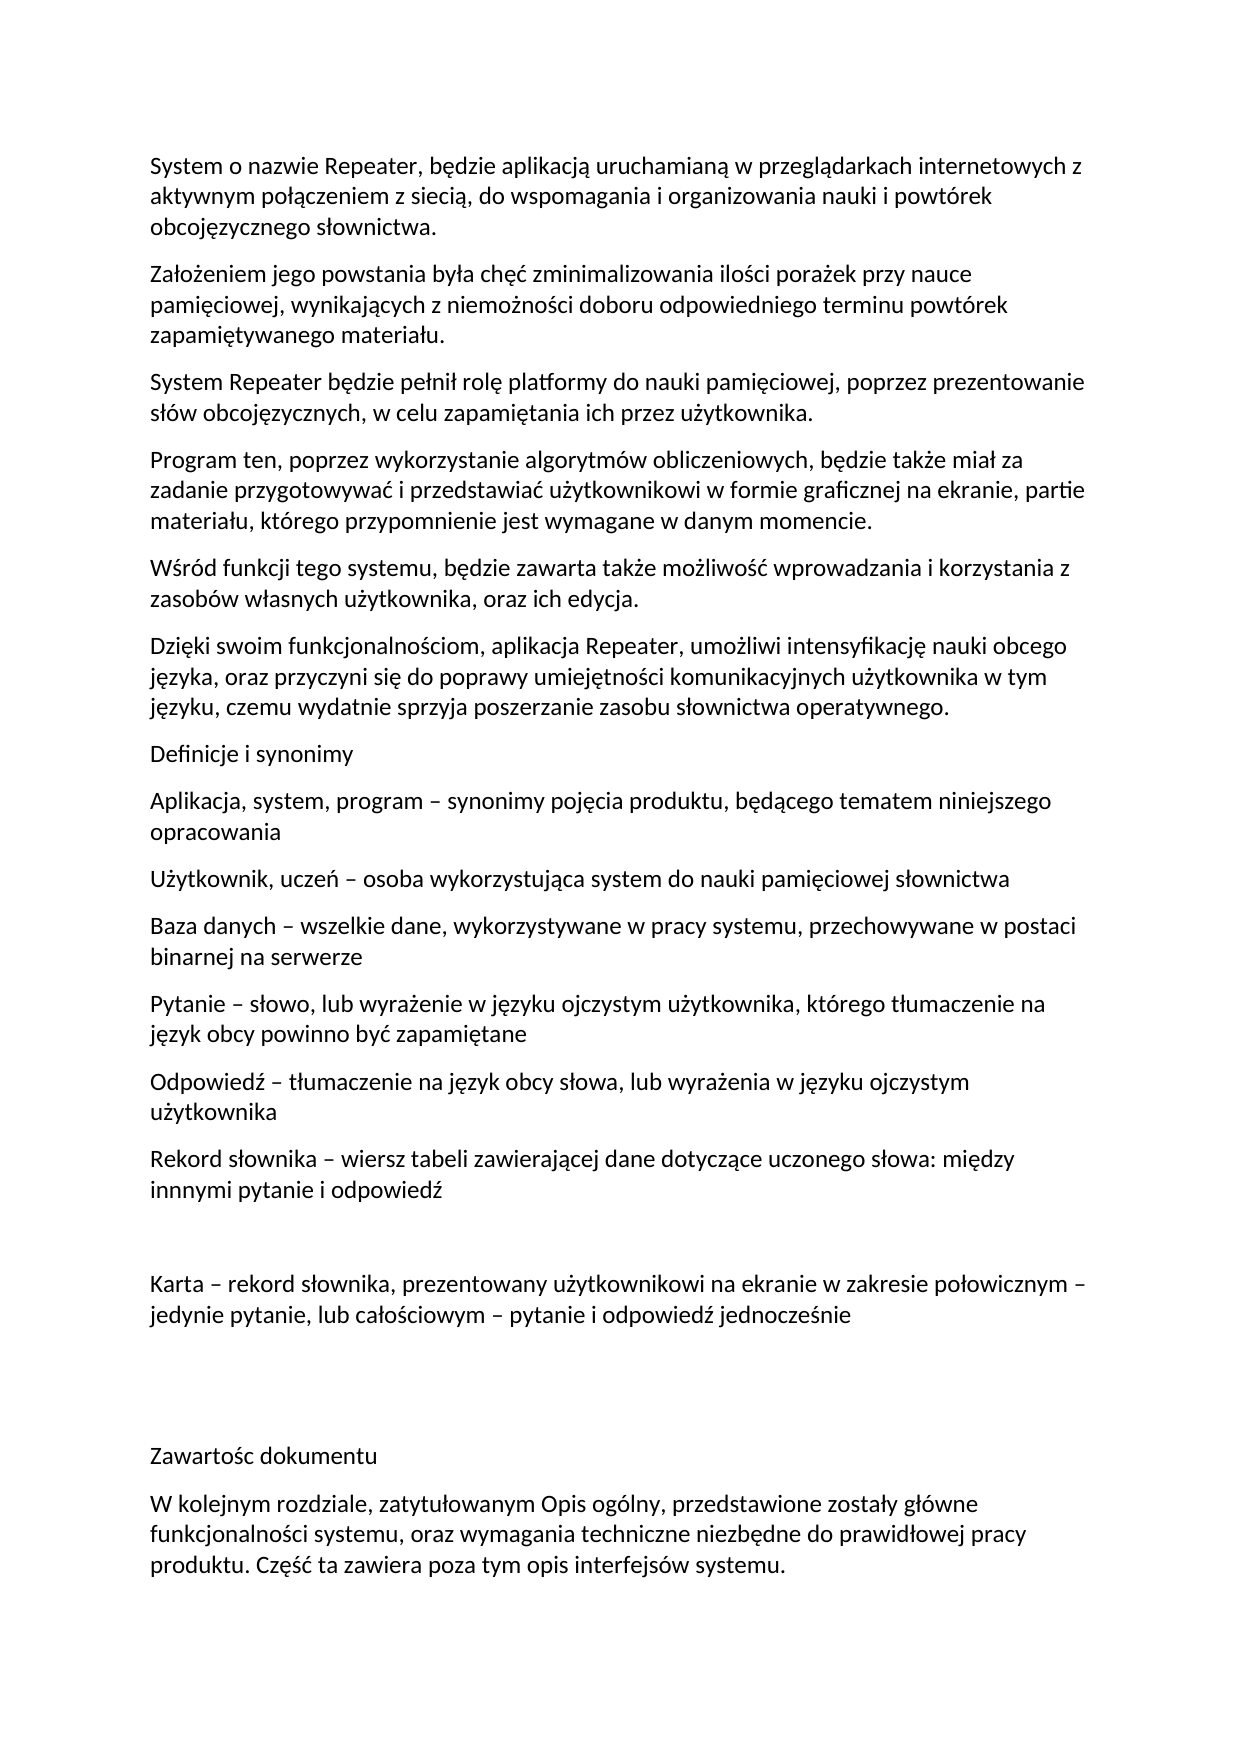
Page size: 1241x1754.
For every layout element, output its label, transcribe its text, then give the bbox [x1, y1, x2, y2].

text Karta – rekord słownika, prezentowany użytkownikowi na ekranie w zakresie połowicznym – jedynie pytanie, lub całościowym – pytanie i odpowiedź jednocześnie [150, 1268, 1090, 1329]
text Zawartośc dokumentu [150, 1441, 1090, 1471]
text Definicje i synonimy [150, 738, 1090, 769]
text Aplikacja, system, program – synonimy pojęcia produktu, będącego tematem niniejszego opracowania [150, 786, 1090, 847]
text Rekord słownika – wiersz tabeli zawierającej dane dotyczące uczonego słowa: między innnymi pytanie i odpowiedź [150, 1143, 1090, 1204]
text Użytkownik, uczeń – osoba wykorzystująca system do nauki pamięciowej słownictwa [150, 863, 1090, 894]
text Odpowiedź – tłumaczenie na język obcy słowa, lub wyrażenia w języku ojczystym użytkownika [150, 1066, 1090, 1127]
text System Repeater będzie pełnił rolę platformy do nauki pamięciowej, poprzez prezentowanie słów obcojęzycznych, w celu zapamiętania ich przez użytkownika. [150, 366, 1090, 427]
text Wśród funkcji tego systemu, będzie zawarta także możliwość wprowadzania i korzystania z zasobów własnych użytkownika, oraz ich edycja. [150, 552, 1090, 613]
text Założeniem jego powstania była chęć zminimalizowania ilości porażek przy nauce pamięciowej, wynikających z niemożności doboru odpowiedniego terminu powtórek zapamiętywanego materiału. [150, 258, 1090, 350]
text W kolejnym rozdziale, zatytułowanym Opis ogólny, przedstawione zostały główne funkcjonalności systemu, oraz wymagania techniczne niezbędne do prawidłowej pracy produktu. Część ta zawiera poza tym opis interfejsów systemu. [150, 1488, 1090, 1579]
text Dzięki swoim funkcjonalnościom, aplikacja Repeater, umożliwi intensyfikację nauki obcego języka, oraz przyczyni się do poprawy umiejętności komunikacyjnych użytkownika w tym języku, czemu wydatnie sprzyja poszerzanie zasobu słownictwa operatywnego. [150, 630, 1090, 722]
text Pytanie – słowo, lub wyrażenie w języku ojczystym użytkownika, którego tłumaczenie na język obcy powinno być zapamiętane [150, 988, 1090, 1049]
text Baza danych – wszelkie dane, wykorzystywane w pracy systemu, przechowywane w postaci binarnej na serwerze [150, 910, 1090, 971]
text Program ten, poprzez wykorzystanie algorytmów obliczeniowych, będzie także miał za zadanie przygotowywać i przedstawiać użytkownikowi w formie graficznej na ekranie, partie materiału, którego przypomnienie jest wymagane w danym momencie. [150, 444, 1090, 536]
text System o nazwie Repeater, będzie aplikacją uruchamianą w przeglądarkach internetowych z aktywnym połączeniem z siecią, do wspomagania i organizowania nauki i powtórek obcojęzycznego słownictwa. [150, 150, 1090, 242]
